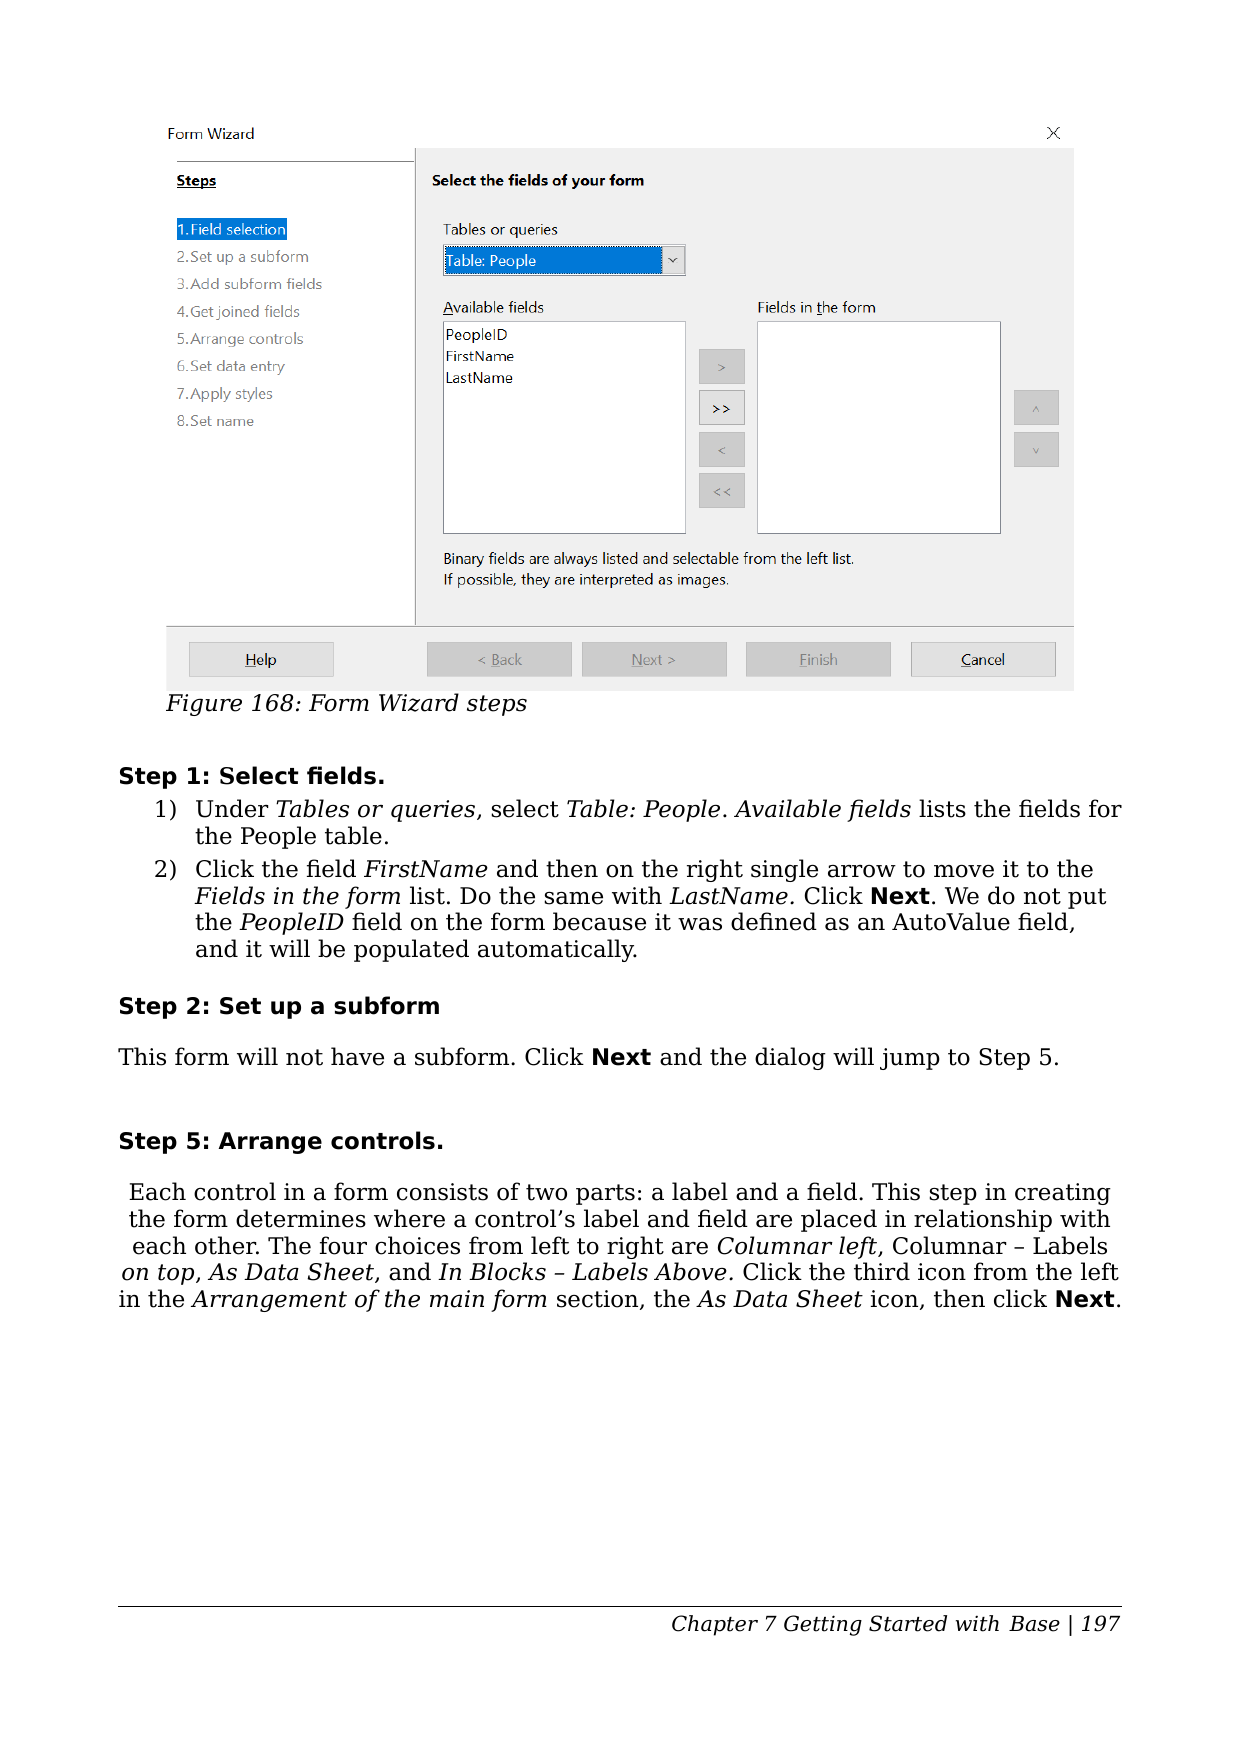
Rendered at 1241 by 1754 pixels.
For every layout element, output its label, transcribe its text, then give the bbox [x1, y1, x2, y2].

text Figure 168: Form Wizard steps [166, 691, 1074, 717]
picture [166, 118, 1074, 691]
text Each control in a form consists of two parts: a label and a field. This step in creating the form determines where a control’s label and field are placed in relationship with each other. The four choices from left to right are Columnar left, Columnar – Labels on top, As Data Sheet, and In Blocks – Labels Above. Click the third icon from the left in the Arrangement of the main form section, the As Data Sheet icon, then click Next. [118, 1179, 1122, 1313]
list Step 1: Select fields. [118, 763, 1122, 790]
text This form will not have a subform. Click Next and the dialog will jump to Step 5. [118, 1044, 1122, 1071]
list Under Tables or queries, select Table: People. Available fields lists the fields for the People table. [177, 797, 1122, 850]
text Step 2: Set up a subform [118, 993, 1122, 1020]
text Step 5: Arrange controls. [118, 1128, 1122, 1154]
list Click the field FirstName and then on the right single arrow to move it to the Fields in the form list. Do the same with LastName. Click Next. We do not put the PeopleID field on the form because it was defined as an AutoValue field, and it will be populated automatically. [177, 856, 1122, 963]
